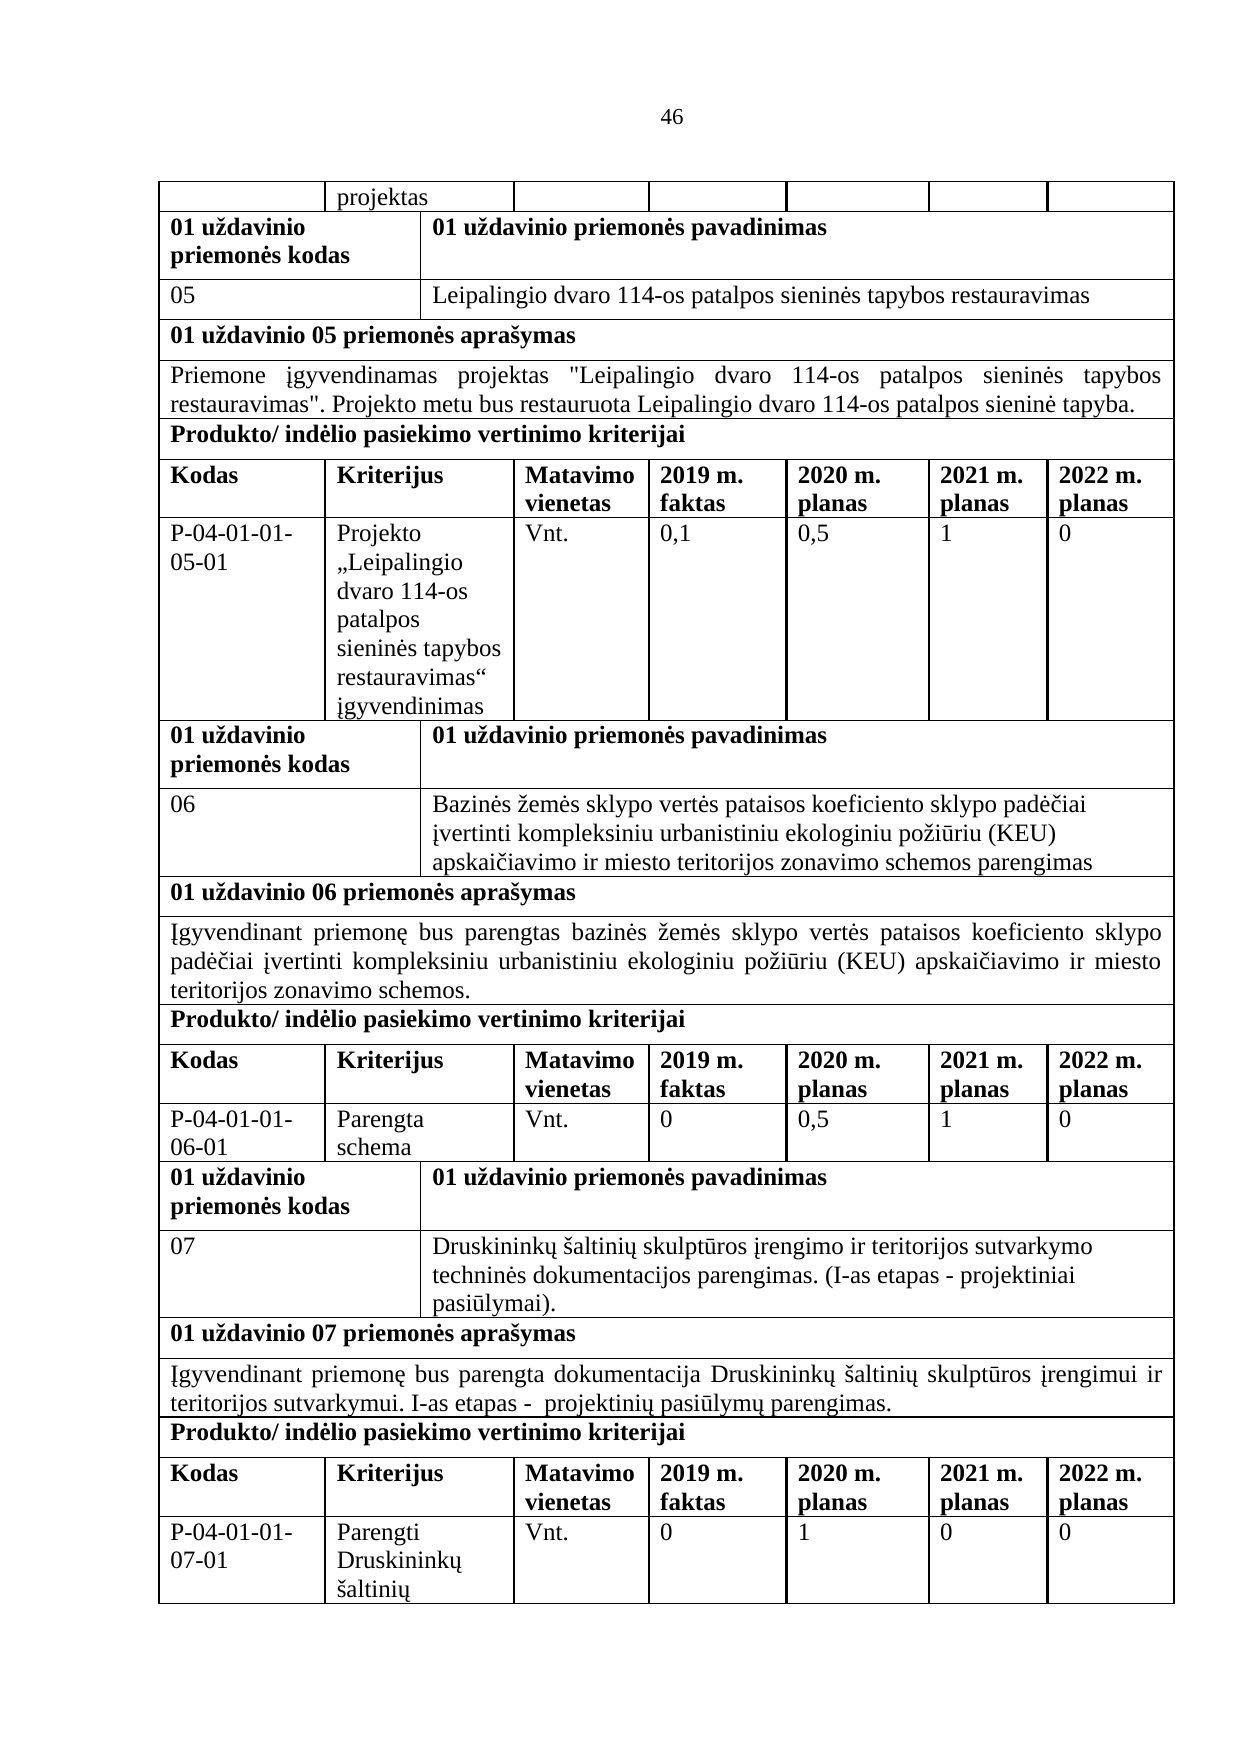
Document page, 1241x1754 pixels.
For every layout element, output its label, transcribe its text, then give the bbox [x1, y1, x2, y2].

table_cell 2020 m. planas [788, 1045, 928, 1103]
table_cell Įgyvendinant priemonę bus parengta dokumentacija Druskininkų šaltinių skulptūros įrengimui ir teritorijos sutvarkymui. I-as etapas - projektinių pasiūlymų parengimas. [160, 1359, 1173, 1416]
table_cell Bazinės žemės sklypo vertės pataisos koeficiento sklypo padėčiai įvertinti kompleksiniu urbanistiniu ekologiniu požiūriu (KEU) apskaičiavimo ir miesto teritorijos zonavimo schemos parengimas [421, 789, 1173, 876]
table_cell 1 [788, 1517, 928, 1603]
table_cell 2021 m. planas [930, 1458, 1046, 1516]
table_cell 01 uždavinio 07 priemonės aprašymas [160, 1318, 1173, 1358]
table_cell Kriterijus [326, 1458, 513, 1516]
table_cell Produkto/ indėlio pasiekimo vertinimo kriterijai [160, 419, 1173, 459]
table_cell Kodas [160, 1045, 324, 1103]
table_cell 2021 m. planas [930, 460, 1046, 517]
table_cell Parengti Druskininkų šaltinių [326, 1517, 513, 1603]
table_cell P-04-01-01-07-01 [160, 1517, 324, 1603]
table_cell 0,5 [788, 1104, 928, 1161]
table_cell Matavimo vienetas [515, 460, 648, 517]
table_cell Projekto „Leipalingio dvaro 114-os patalpos sieninės tapybos restauravimas“ įgyvendinimas [326, 518, 513, 719]
table_cell 01 uždavinio priemonės kodas [160, 721, 420, 788]
table_cell Kriterijus [326, 1045, 513, 1103]
table_cell 06 [160, 789, 420, 876]
table_cell [1049, 182, 1173, 211]
table_cell 0 [1049, 518, 1173, 719]
table_cell Matavimo vienetas [515, 1458, 648, 1516]
table_cell Kodas [160, 460, 324, 517]
table_cell Produkto/ indėlio pasiekimo vertinimo kriterijai [160, 1418, 1173, 1457]
table_cell [650, 182, 785, 211]
table_cell 2021 m. planas [930, 1045, 1046, 1103]
table_cell 0 [1049, 1104, 1173, 1161]
table_cell 0 [930, 1517, 1046, 1603]
table_cell [788, 182, 928, 211]
table_cell Vnt. [515, 1517, 648, 1603]
table_cell 01 uždavinio priemonės pavadinimas [421, 212, 1173, 279]
table_cell 01 uždavinio priemonės kodas [160, 212, 420, 279]
table_cell 05 [160, 280, 420, 319]
table_cell Kodas [160, 1458, 324, 1516]
table_cell 01 uždavinio priemonės pavadinimas [421, 721, 1173, 788]
table_cell P-04-01-01-05-01 [160, 518, 324, 719]
table_cell 01 uždavinio 06 priemonės aprašymas [160, 877, 1173, 916]
table_cell [160, 182, 324, 211]
table_cell 2020 m. planas [788, 460, 928, 517]
table_cell Produkto/ indėlio pasiekimo vertinimo kriterijai [160, 1005, 1173, 1044]
table_cell 1 [930, 518, 1046, 719]
table_cell 2019 m. faktas [650, 1458, 785, 1516]
table_cell 01 uždavinio priemonės kodas [160, 1162, 420, 1230]
table_cell Druskininkų šaltinių skulptūros įrengimo ir teritorijos sutvarkymo techninės dokumentacijos parengimas. (I-as etapas - projektiniai pasiūlymai). [421, 1231, 1173, 1317]
table_cell 0 [650, 1104, 785, 1161]
table_cell projektas [326, 182, 513, 211]
table_cell 0 [650, 1517, 785, 1603]
table_cell Vnt. [515, 518, 648, 719]
table_cell [515, 182, 648, 211]
table_cell 2022 m. planas [1049, 1458, 1173, 1516]
table_cell 0,5 [788, 518, 928, 719]
table_cell 2019 m. faktas [650, 1045, 785, 1103]
table_cell Priemone įgyvendinamas projektas "Leipalingio dvaro 114-os patalpos sieninės tapybos restauravimas". Projekto metu bus restauruota Leipalingio dvaro 114-os patalpos sieninė tapyba. [160, 361, 1173, 418]
table_cell 01 uždavinio priemonės pavadinimas [421, 1162, 1173, 1230]
table_cell 2022 m. planas [1049, 1045, 1173, 1103]
table_cell 2020 m. planas [788, 1458, 928, 1516]
table_cell [930, 182, 1046, 211]
table_cell 0,1 [650, 518, 785, 719]
table_cell 01 uždavinio 05 priemonės aprašymas [160, 320, 1173, 359]
table_cell Parengta schema [326, 1104, 513, 1161]
table_cell 2022 m. planas [1049, 460, 1173, 517]
table_cell Matavimo vienetas [515, 1045, 648, 1103]
table_cell P-04-01-01-06-01 [160, 1104, 324, 1161]
table_cell 07 [160, 1231, 420, 1317]
table_cell Įgyvendinant priemonę bus parengtas bazinės žemės sklypo vertės pataisos koeficiento sklypo padėčiai įvertinti kompleksiniu urbanistiniu ekologiniu požiūriu (KEU) apskaičiavimo ir miesto teritorijos zonavimo schemos. [160, 917, 1173, 1003]
table_cell 1 [930, 1104, 1046, 1161]
table_cell Vnt. [515, 1104, 648, 1161]
table_cell 2019 m. faktas [650, 460, 785, 517]
table_cell Kriterijus [326, 460, 513, 517]
table_cell Leipalingio dvaro 114-os patalpos sieninės tapybos restauravimas [421, 280, 1173, 319]
table_cell 0 [1049, 1517, 1173, 1603]
